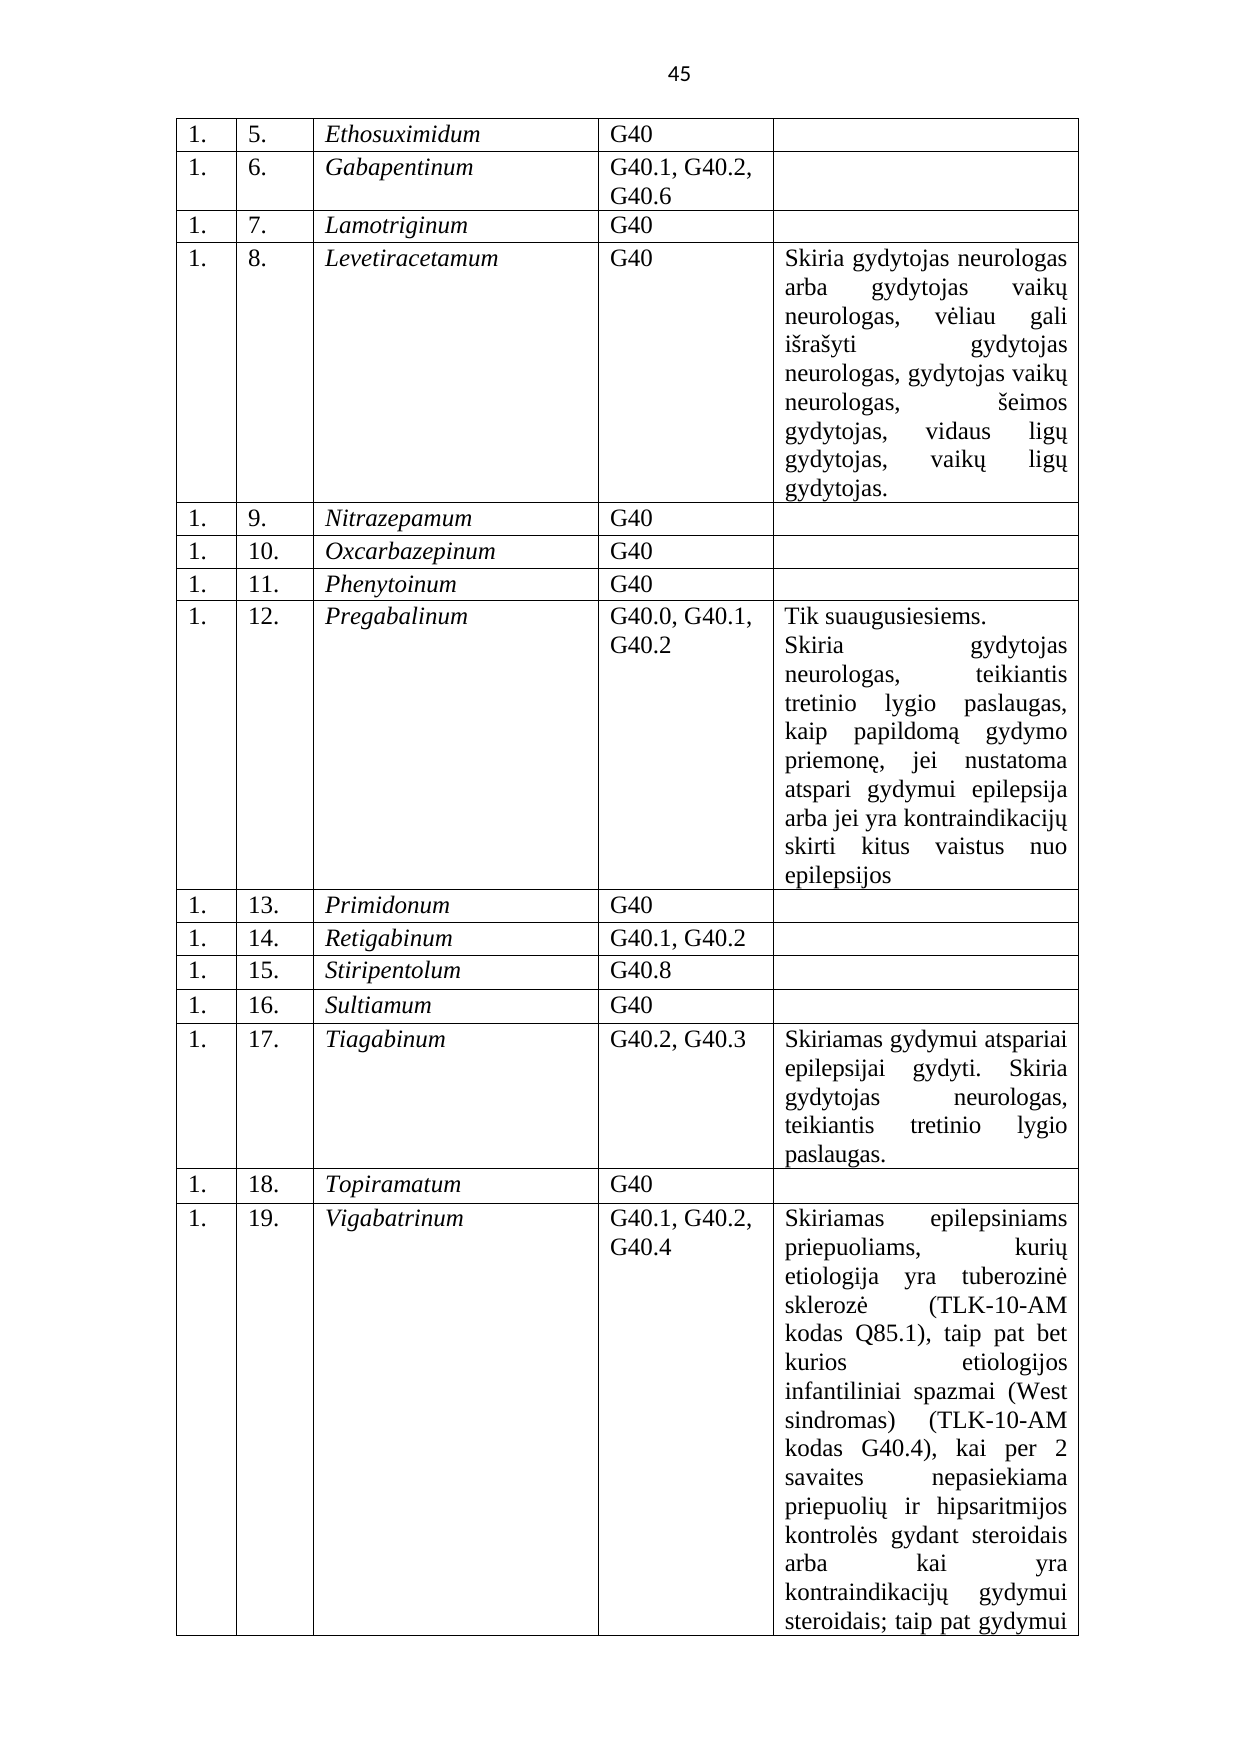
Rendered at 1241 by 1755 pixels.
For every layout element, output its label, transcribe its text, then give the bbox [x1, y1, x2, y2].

table_cell [1084, 210, 1088, 242]
table_cell 10. [237, 536, 313, 568]
table_cell [1103, 1023, 1109, 1168]
table_cell [1088, 955, 1093, 989]
table_cell [1103, 568, 1109, 600]
table_cell [1084, 1023, 1088, 1168]
table_cell Primidonum [314, 890, 598, 922]
table_cell [1099, 1203, 1103, 1635]
table_cell 9. [237, 503, 313, 535]
table_cell [1103, 955, 1109, 989]
table_cell [1109, 210, 1123, 242]
table_cell [1093, 889, 1099, 922]
table_cell [1093, 568, 1099, 600]
table_cell Skiria gydytojas neurologas arba gydytojas vaikų neurologas, vėliau gali išrašyti gydytojas neurologas, gydytojas vaikų neurologas, šeimos gydytojas, vidaus ligų gydytojas, vaikų ligų gydytojas. [774, 243, 1078, 502]
table_cell 1. [177, 1204, 236, 1635]
table_cell [1079, 922, 1083, 954]
table_cell Skiriamas gydymui atspariai epilepsijai gydyti. Skiria gydytojas neurologas, teikiantis tretinio lygio paslaugas. [774, 1024, 1078, 1168]
table_cell [1093, 922, 1099, 954]
table_cell [1084, 955, 1088, 989]
table_cell [1088, 889, 1093, 922]
table_cell 5. [237, 119, 313, 151]
table_cell [1099, 151, 1103, 209]
table_cell [1099, 955, 1103, 989]
table_cell [1084, 1168, 1088, 1202]
table_cell G40 [599, 211, 773, 242]
table_cell [1109, 535, 1123, 568]
table_cell [1079, 989, 1083, 1023]
table_cell [1093, 955, 1099, 989]
table_cell Retigabinum [314, 923, 598, 954]
table_cell Sultiamum [314, 990, 598, 1023]
table_cell [1088, 1168, 1093, 1202]
table_cell [1084, 922, 1088, 954]
table_cell G40 [599, 1169, 773, 1202]
table_cell [774, 1169, 1078, 1202]
table_cell G40.8 [599, 956, 773, 989]
table_cell [1088, 242, 1093, 502]
table_cell 1. [177, 956, 236, 989]
table_cell G40 [599, 990, 773, 1023]
table_cell [1079, 1168, 1083, 1202]
table_cell [1084, 535, 1088, 568]
table_cell [1109, 151, 1123, 209]
table_cell [1103, 989, 1109, 1023]
table_cell [774, 890, 1078, 922]
table_cell [1088, 1023, 1093, 1168]
table_cell 13. [237, 890, 313, 922]
table_cell [1084, 118, 1088, 151]
table_cell [1099, 210, 1103, 242]
table_cell Gabapentinum [314, 152, 598, 209]
table_cell Ethosuximidum [314, 119, 598, 151]
table_cell G40.1, G40.2 [599, 923, 773, 954]
table_cell [1103, 1168, 1109, 1202]
table_cell 11. [237, 569, 313, 600]
table_cell [1093, 210, 1099, 242]
table_cell G40 [599, 243, 773, 502]
table_cell [1093, 1023, 1099, 1168]
table_cell [1079, 568, 1083, 600]
table_cell [1079, 242, 1083, 502]
table_cell 15. [237, 956, 313, 989]
table_cell [1103, 535, 1109, 568]
table_cell [1099, 1168, 1103, 1202]
table_cell [1103, 600, 1109, 889]
table_cell [1084, 151, 1088, 209]
table_cell [1099, 242, 1103, 502]
table_cell [1099, 989, 1103, 1023]
table_cell G40 [599, 503, 773, 535]
table_cell [1084, 502, 1088, 535]
table_cell [1099, 922, 1103, 954]
table_cell [1079, 600, 1083, 889]
table_cell [1109, 1203, 1123, 1635]
table_cell [1088, 989, 1093, 1023]
table_cell [1093, 600, 1099, 889]
table_cell [1088, 151, 1093, 209]
table_cell [774, 536, 1078, 568]
table_cell Stiripentolum [314, 956, 598, 989]
table_cell [1103, 242, 1109, 502]
table_cell 1. [177, 119, 236, 151]
table_cell [1088, 922, 1093, 954]
table_cell [1099, 889, 1103, 922]
table_cell [1079, 535, 1083, 568]
table_cell [1103, 1203, 1109, 1635]
table_cell [1109, 889, 1123, 922]
table_cell [1093, 989, 1099, 1023]
table_cell 8. [237, 243, 313, 502]
table_cell [1109, 989, 1123, 1023]
table_cell [1109, 1023, 1123, 1168]
table_cell [1099, 600, 1103, 889]
table_cell [1088, 1203, 1093, 1635]
table_cell [1103, 889, 1109, 922]
table_cell Tiagabinum [314, 1024, 598, 1168]
table_cell 1. [177, 536, 236, 568]
table_cell G40.1, G40.2, G40.4 [599, 1204, 773, 1635]
table_cell [1093, 535, 1099, 568]
table_cell [1109, 118, 1123, 151]
table_cell [774, 923, 1078, 954]
table_cell [1099, 118, 1103, 151]
table_cell [1084, 989, 1088, 1023]
table_cell 1. [177, 1169, 236, 1202]
table_cell [774, 569, 1078, 600]
table_cell [774, 503, 1078, 535]
table_cell [1103, 210, 1109, 242]
table_cell Levetiracetamum [314, 243, 598, 502]
table_cell [1079, 955, 1083, 989]
table_cell [1079, 502, 1083, 535]
table_cell G40 [599, 536, 773, 568]
table_cell Skiriamas epilepsiniams priepuoliams, kurių etiologija yra tuberozinė sklerozė (TLK-10-AM kodas Q85.1), taip pat bet kurios etiologijos infantiliniai spazmai (West sindromas) (TLK-10-AM kodas G40.4), kai per 2 savaites nepasiekiama priepuolių ir hipsaritmijos kontrolės gydant steroidais arba kai yra kontraindikacijų gydymui steroidais; taip pat gydymui [774, 1204, 1078, 1635]
table_cell [1103, 151, 1109, 209]
table_cell 17. [237, 1024, 313, 1168]
table_cell 1. [177, 923, 236, 954]
table_cell [1093, 1168, 1099, 1202]
table_cell [1088, 535, 1093, 568]
table_cell [1093, 242, 1099, 502]
table_cell [1093, 151, 1099, 209]
table_cell [1084, 1203, 1088, 1635]
table_cell [1099, 502, 1103, 535]
table_cell 1. [177, 1024, 236, 1168]
table_cell [1093, 118, 1099, 151]
table_cell Tik suaugusiesiems. Skiria gydytojas neurologas, teikiantis tretinio lygio paslaugas, kaip papildomą gydymo priemonę, jei nustatoma atspari gydymui epilepsija arba jei yra kontraindikacijų skirti kitus vaistus nuo epilepsijos [774, 601, 1078, 889]
table_cell 1. [177, 601, 236, 889]
table_cell 18. [237, 1169, 313, 1202]
table_cell 1. [177, 152, 236, 209]
table_cell 1. [177, 569, 236, 600]
table_cell [1079, 151, 1083, 209]
table_cell 1. [177, 503, 236, 535]
table_cell 1. [177, 990, 236, 1023]
table_cell 12. [237, 601, 313, 889]
table_cell 7. [237, 211, 313, 242]
table_cell [1079, 1023, 1083, 1168]
table_cell [1103, 118, 1109, 151]
table_cell Phenytoinum [314, 569, 598, 600]
table_cell [1088, 210, 1093, 242]
table_cell 1. [177, 890, 236, 922]
table_cell [1093, 502, 1099, 535]
table_cell Oxcarbazepinum [314, 536, 598, 568]
table_cell [1109, 955, 1123, 989]
table_cell [774, 119, 1078, 151]
table_cell [1099, 535, 1103, 568]
table_cell [1084, 242, 1088, 502]
table_cell G40.1, G40.2, G40.6 [599, 152, 773, 209]
table_cell [1084, 889, 1088, 922]
table_cell [1079, 1203, 1083, 1635]
table_cell [1109, 502, 1123, 535]
table_cell [774, 956, 1078, 989]
table_cell [1084, 600, 1088, 889]
table_cell G40 [599, 569, 773, 600]
table_cell [1088, 502, 1093, 535]
table_cell 19. [237, 1204, 313, 1635]
table_cell [1079, 889, 1083, 922]
table_cell G40 [599, 890, 773, 922]
table_cell [1099, 1023, 1103, 1168]
table_cell [1109, 568, 1123, 600]
table_cell [1103, 502, 1109, 535]
table_cell [1088, 568, 1093, 600]
table_cell [774, 152, 1078, 209]
table_cell [1079, 210, 1083, 242]
table_cell [774, 990, 1078, 1023]
table_cell [774, 211, 1078, 242]
table_cell [1109, 1168, 1123, 1202]
table_cell Nitrazepamum [314, 503, 598, 535]
table_cell [1103, 922, 1109, 954]
table_cell [1079, 118, 1083, 151]
table_cell [1109, 600, 1123, 889]
table_cell [1099, 568, 1103, 600]
table_cell Topiramatum [314, 1169, 598, 1202]
table_cell [1084, 568, 1088, 600]
table_cell Pregabalinum [314, 601, 598, 889]
table_cell 14. [237, 923, 313, 954]
table_cell [1093, 1203, 1099, 1635]
table_cell G40.2, G40.3 [599, 1024, 773, 1168]
table_cell G40.0, G40.1, G40.2 [599, 601, 773, 889]
table_cell [1088, 118, 1093, 151]
table_cell 1. [177, 211, 236, 242]
table_cell 6. [237, 152, 313, 209]
table_cell [1109, 242, 1123, 502]
table_cell Lamotriginum [314, 211, 598, 242]
table_cell Vigabatrinum [314, 1204, 598, 1635]
table_cell 16. [237, 990, 313, 1023]
table_cell [1109, 922, 1123, 954]
table_cell G40 [599, 119, 773, 151]
table_cell 1. [177, 243, 236, 502]
table_cell [1088, 600, 1093, 889]
